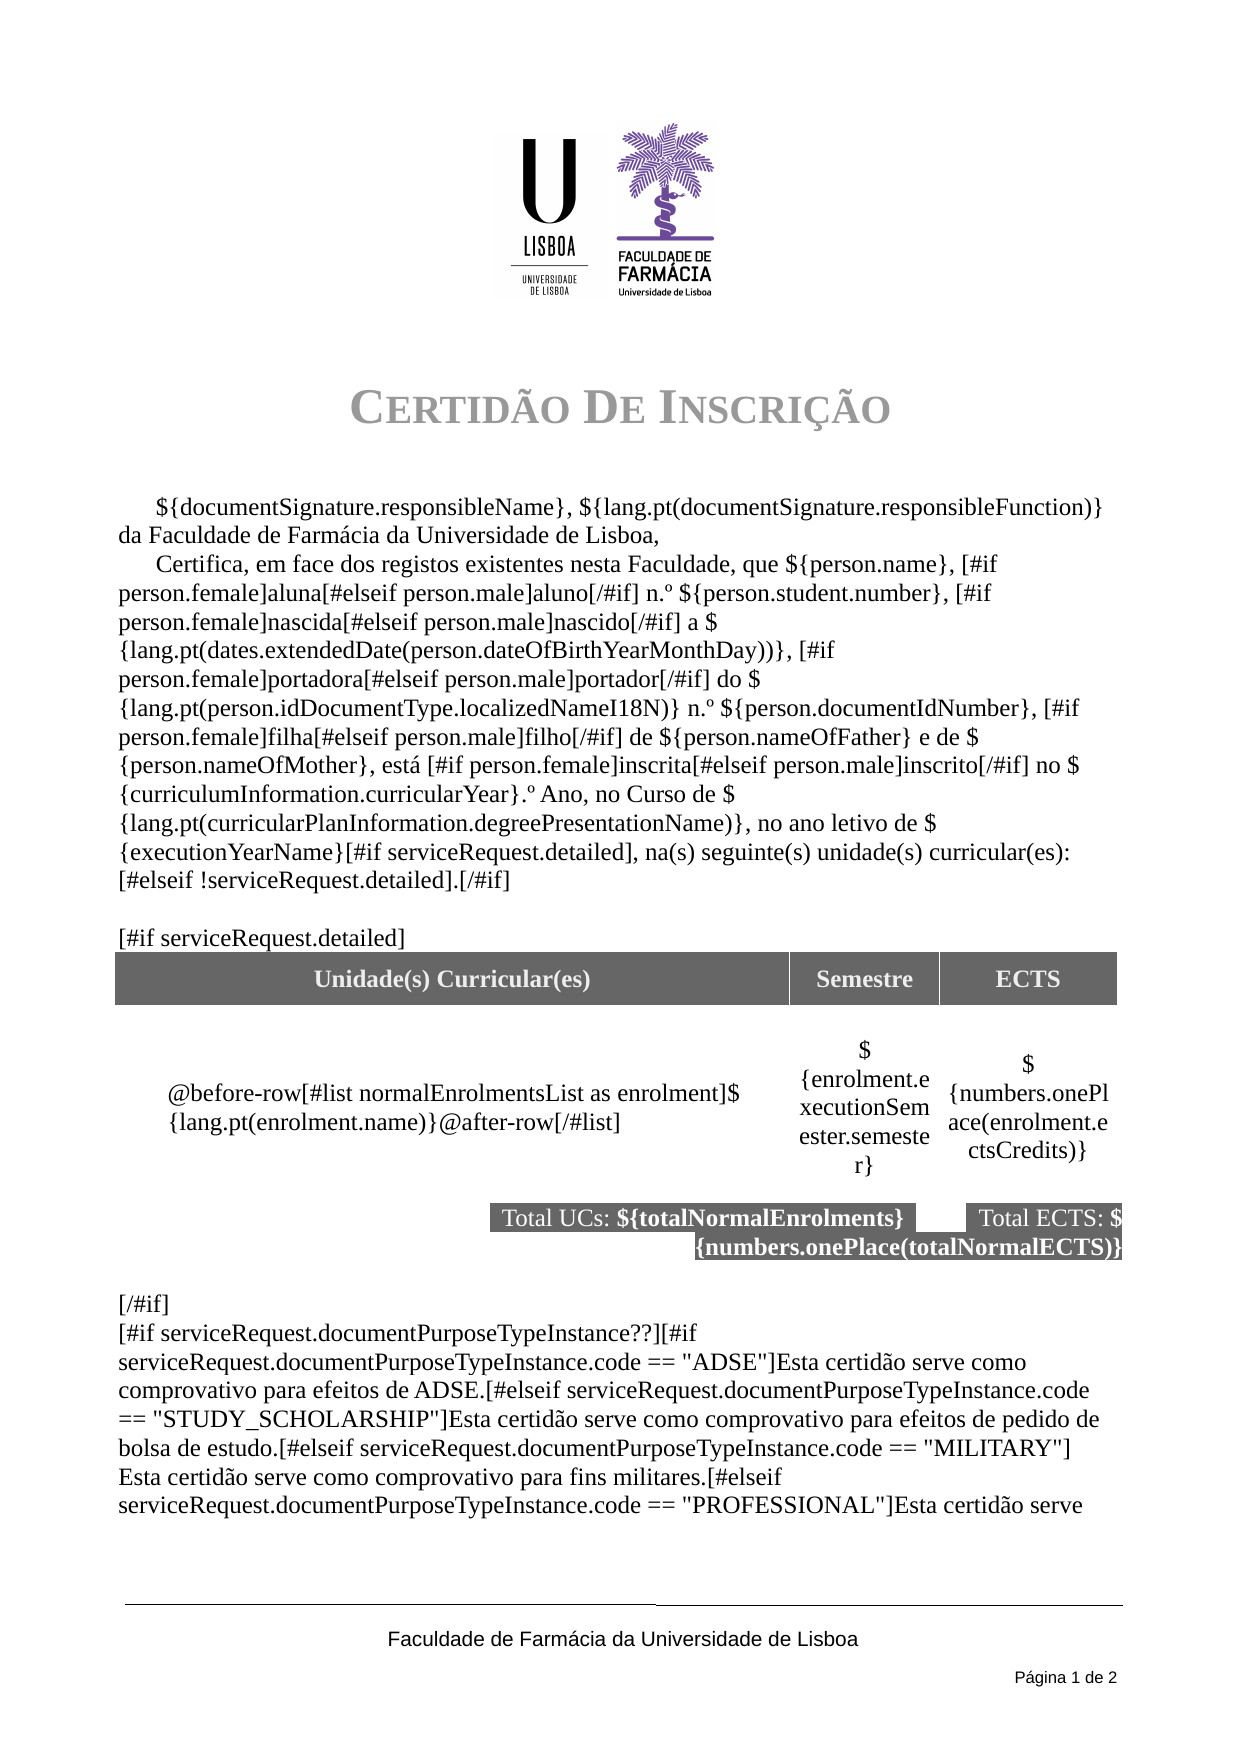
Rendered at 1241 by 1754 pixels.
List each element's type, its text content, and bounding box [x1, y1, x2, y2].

text Total UCs: ${totalNormalEnrolments} Total ECTS: ${numbers.onePlace(totalNormalECTS)} [118, 1203, 1122, 1260]
text Certifica, em face dos registos existentes nesta Faculdade, que ${person.name}, [#if person.female]aluna[#elseif person.male]aluno[/#if] n.º ${person.student.number}, [#if person.female]nascida[#elseif person.male]nascido[/#if] a ${lang.pt(dates.extendedDate(person.dateOfBirthYearMonthDay))}, [#if person.female]portadora[#elseif person.male]portador[/#if] do ${lang.pt(person.idDocumentType.localizedNameI18N)} n.º ${person.documentIdNumber}, [#if person.female]filha[#elseif person.male]filho[/#if] de ${person.nameOfFather} e de ${person.nameOfMother}, está [#if person.female]inscrita[#elseif person.male]inscrito[/#if] no ${curriculumInformation.curricularYear}.º Ano, no Curso de ${lang.pt(curricularPlanInformation.degreePresentationName)}, no ano letivo de ${executionYearName}[#if serviceRequest.detailed], na(s) seguinte(s) unidade(s) curricular(es):[#elseif !serviceRequest.detailed].[/#if] [118, 549, 1122, 894]
table_cell ${enrolment.executionSemester.semester} [790, 1005, 939, 1185]
table_cell @before-row[#list normalEnrolmentsList as enrolment]${lang.pt(enrolment.name)}@after-row[/#list] [115, 1005, 789, 1185]
text [/#if] [118, 1289, 1122, 1318]
text ${documentSignature.responsibleName}, ${lang.pt(documentSignature.responsibleFunction)} da Faculdade de Farmácia da Universidade de Lisboa, [118, 492, 1122, 549]
table_header Unidade(s) Curricular(es) [115, 952, 789, 1005]
text Esta certidão serve como comprovativo para fins militares.[#elseif serviceRequest.documentPurposeTypeInstance.code == "PROFESSIONAL"]Esta certidão serve [118, 1462, 1122, 1519]
picture [492, 134, 608, 298]
text Certidão De Inscrição [118, 377, 1122, 434]
text [#if serviceRequest.detailed] [118, 923, 1122, 952]
table_header ECTS [940, 952, 1117, 1005]
table_header Semestre [790, 952, 939, 1005]
text [#if serviceRequest.documentPurposeTypeInstance??][#if serviceRequest.documentPurposeTypeInstance.code == "ADSE"]Esta certidão serve como comprovativo para efeitos de ADSE.[#elseif serviceRequest.documentPurposeTypeInstance.code == "STUDY_SCHOLARSHIP"]Esta certidão serve como comprovativo para efeitos de pedido de bolsa de estudo.[#elseif serviceRequest.documentPurposeTypeInstance.code == "MILITARY"] [118, 1318, 1122, 1462]
picture [615, 121, 717, 298]
table_cell ${numbers.onePlace(enrolment.ectsCredits)} [940, 1005, 1117, 1185]
